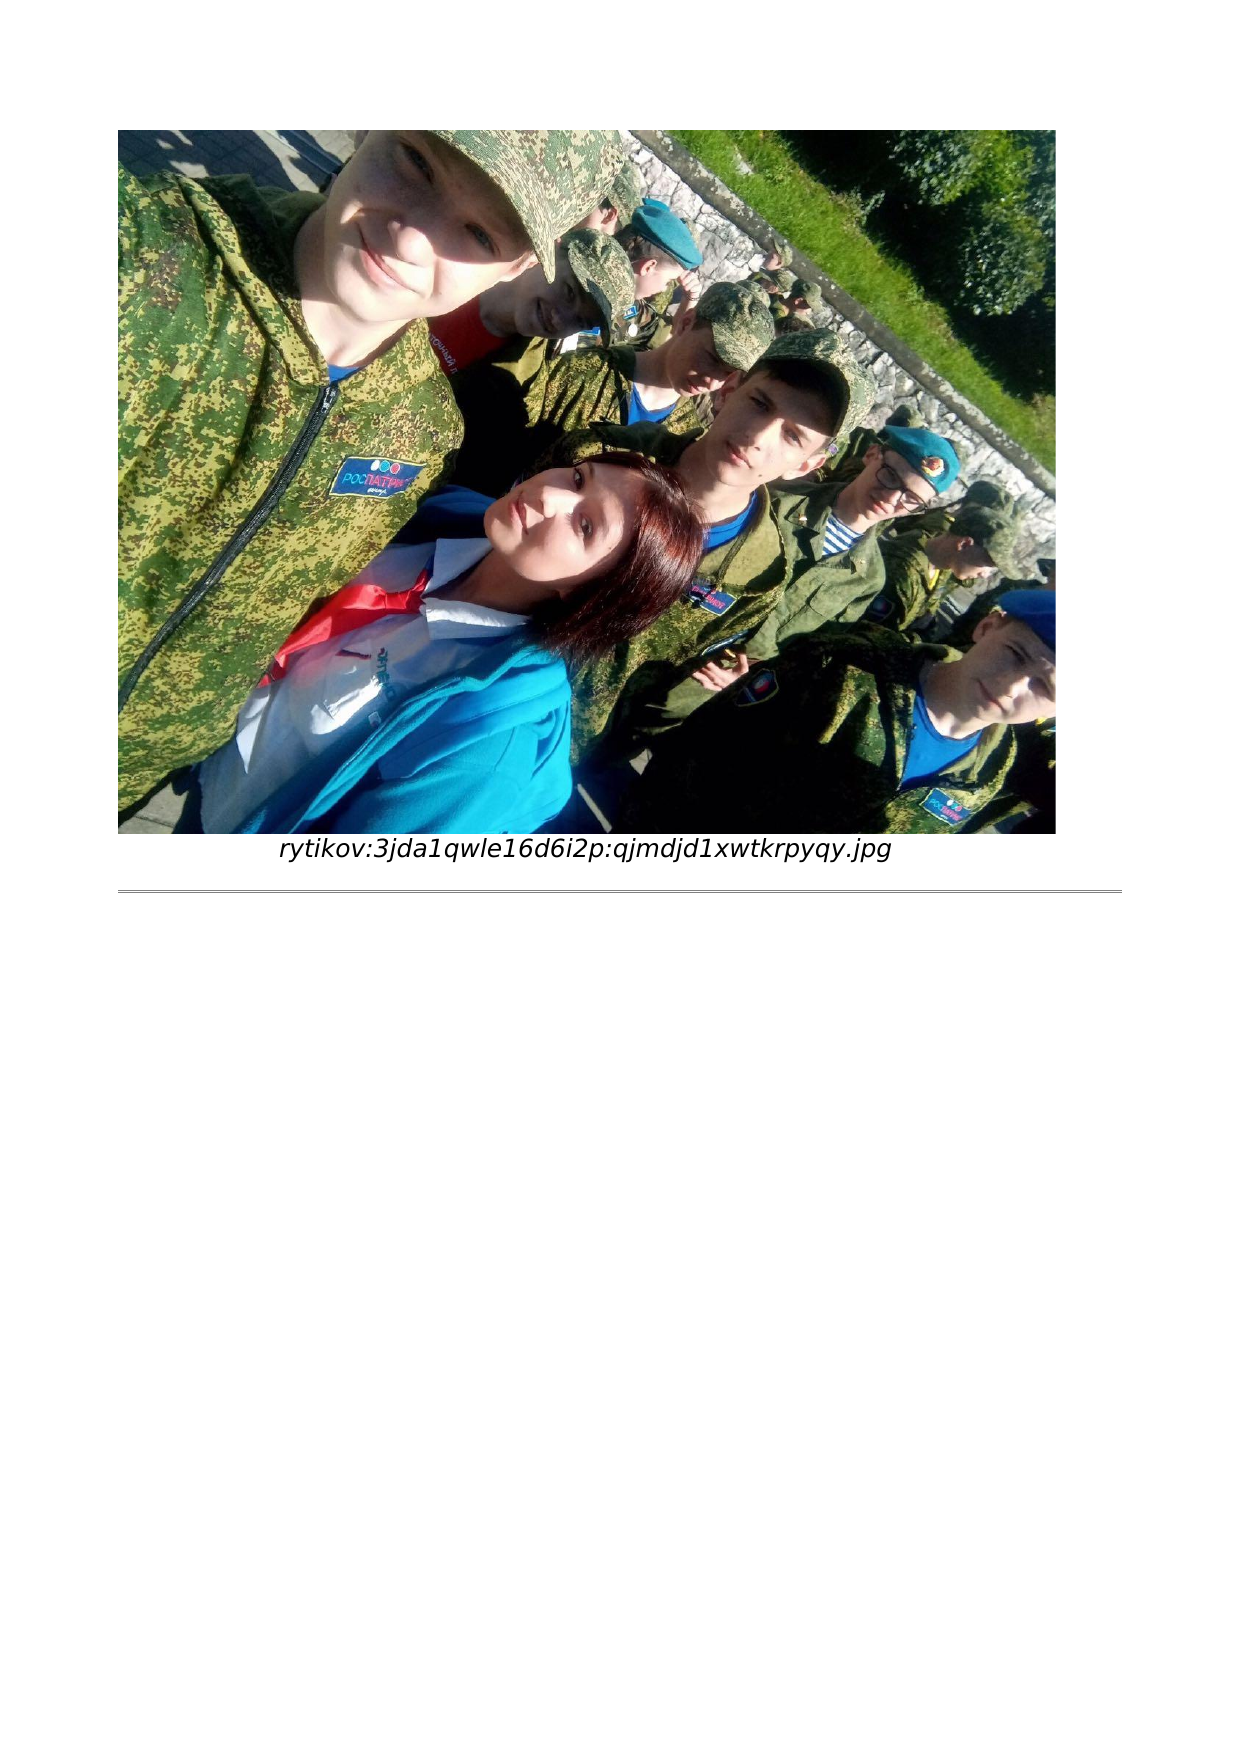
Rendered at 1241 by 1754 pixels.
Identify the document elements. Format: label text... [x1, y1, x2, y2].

picture [458, 734, 487, 749]
picture [118, 130, 1056, 834]
text rytikov:3jda1qwle16d6i2p:qjmdjd1xwtkrpyqy.jpg [118, 834, 1056, 863]
picture [410, 822, 434, 834]
